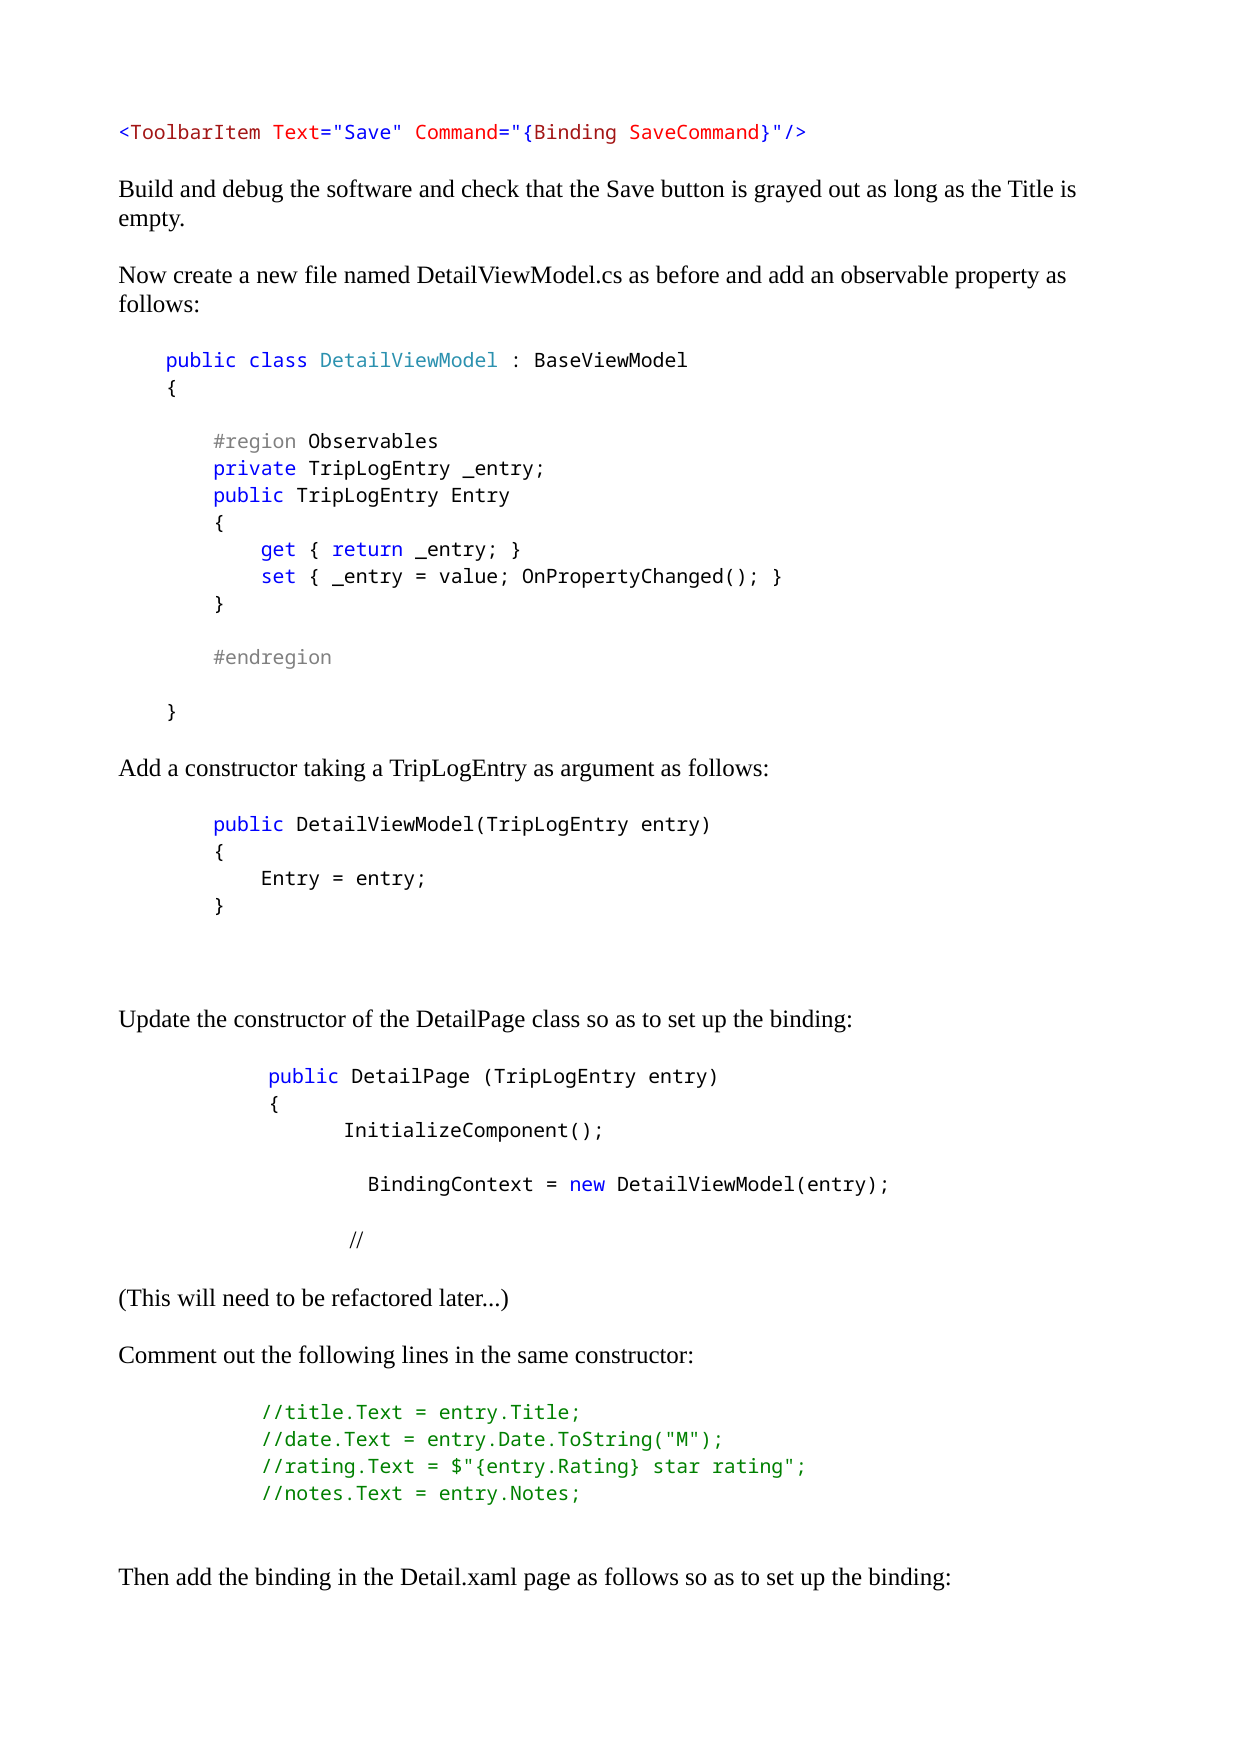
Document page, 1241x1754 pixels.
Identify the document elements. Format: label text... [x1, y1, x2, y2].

text public DetailPage (TripLogEntry entry) [118, 1062, 1122, 1089]
text Comment out the following lines in the same constructor: [118, 1341, 1122, 1369]
text InitializeComponent(); [118, 1116, 1122, 1143]
text { [118, 373, 1122, 400]
text public TripLogEntry Entry [118, 481, 1122, 508]
text Now create a new file named DetailViewModel.cs as before and add an observable property as follows: [118, 260, 1122, 318]
text //rating.Text = $"{entry.Rating} star rating"; [118, 1452, 1122, 1479]
text } [118, 589, 1122, 616]
text Then add the binding in the Detail.xaml page as follows so as to set up the binding: [118, 1562, 1122, 1591]
text { [118, 837, 1122, 864]
text #region Observables [118, 427, 1122, 454]
text private TripLogEntry _entry; [118, 454, 1122, 481]
text //title.Text = entry.Title; [118, 1398, 1122, 1425]
text Entry = entry; [118, 864, 1122, 891]
text public class DetailViewModel : BaseViewModel [118, 346, 1122, 373]
text get { return _entry; } [118, 535, 1122, 562]
text } [118, 891, 1122, 918]
text { [118, 1089, 1122, 1116]
text BindingContext = new DetailViewModel(entry); [118, 1170, 1122, 1197]
text #endregion [118, 643, 1122, 670]
text set { _entry = value; OnPropertyChanged(); } [118, 562, 1122, 589]
text Update the constructor of the DetailPage class so as to set up the binding: [118, 1004, 1122, 1033]
text //notes.Text = entry.Notes; [118, 1479, 1122, 1506]
text Add a constructor taking a TripLogEntry as argument as follows: [118, 753, 1122, 782]
text //date.Text = entry.Date.ToString("M"); [118, 1425, 1122, 1452]
text { [118, 508, 1122, 535]
text (This will need to be refactored later...) [118, 1283, 1122, 1312]
text } [118, 697, 1122, 724]
text // [118, 1226, 1122, 1254]
text Build and debug the software and check that the Save button is grayed out as long as the Title is empty. [118, 174, 1122, 231]
text <ToolbarItem Text="Save" Command="{Binding SaveCommand}"/> [118, 118, 1122, 145]
text public DetailViewModel(TripLogEntry entry) [118, 810, 1122, 837]
